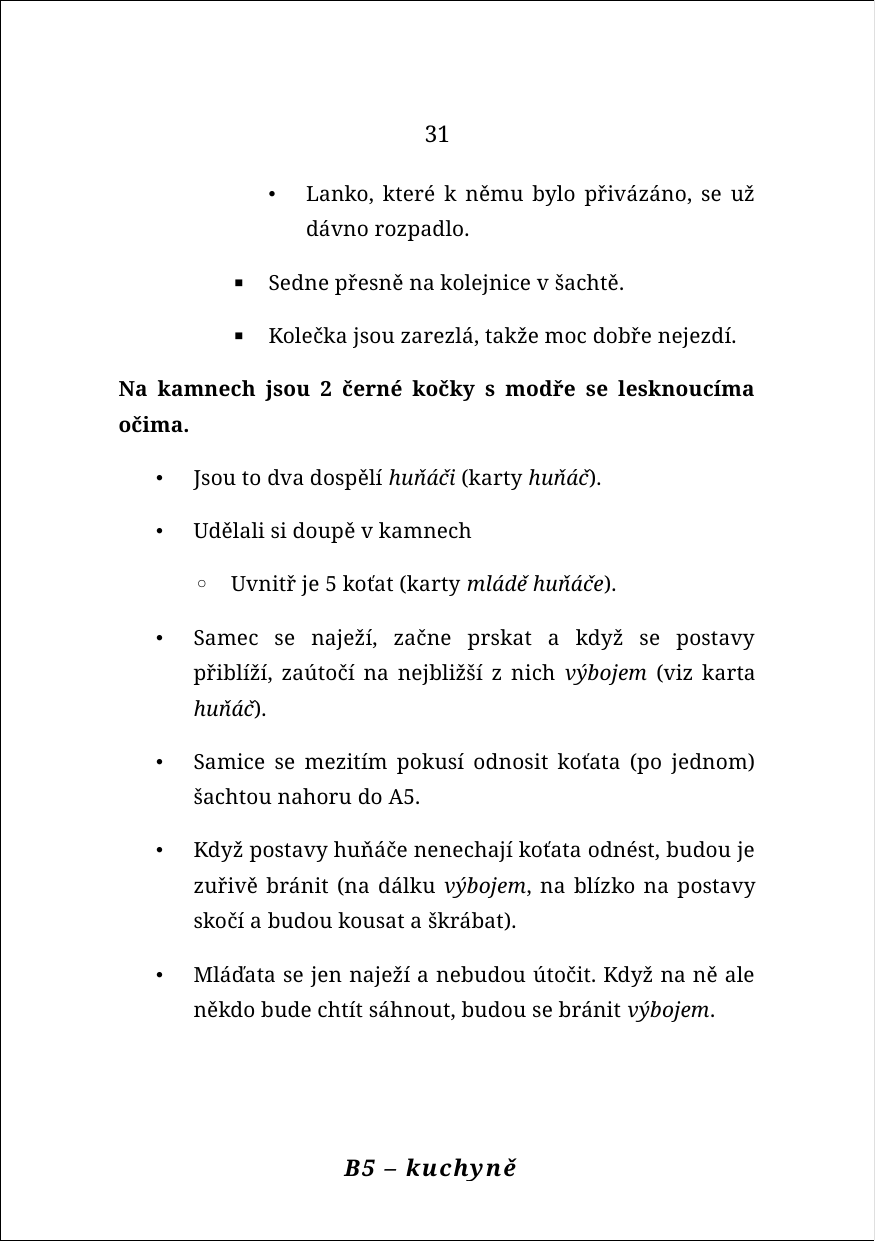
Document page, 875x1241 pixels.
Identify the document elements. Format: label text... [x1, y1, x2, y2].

list Samec se naježí, začne prskat a když se postavy přiblíží, zaútočí na nejbližší z nich výbojem (viz karta huňáč). [156, 623, 756, 722]
list Samice se mezitím pokusí odnosit koťata (po jednom) šachtou nahoru do A5. [156, 747, 756, 811]
list Udělali si doupě v kamnech [156, 516, 756, 544]
text Na kamnech jsou 2 černé kočky s modře se lesknoucíma očima. [118, 374, 756, 438]
list Mláďata se jen naježí a nebudou útočit. Když na ně ale někdo bude chtít sáhnout, budou se bránit výbojem. [156, 960, 756, 1024]
list Kolečka jsou zarezlá, takže moc dobře nejezdí. [231, 321, 756, 349]
list Jsou to dva dospělí huňáči (karty huňáč). [156, 463, 756, 491]
list Uvnitř je 5 koťat (karty mládě huňáče). [193, 569, 756, 598]
list Lanko, které k němu bylo přivázáno, se už dávno rozpadlo. [268, 179, 756, 243]
list Když postavy huňáče nenechají koťata odnést, budou je zuřivě bránit (na dálku výbojem, na blízko na postavy skočí a budou kousat a škrábat). [156, 836, 756, 935]
list Sedne přesně na kolejnice v šachtě. [231, 268, 756, 296]
